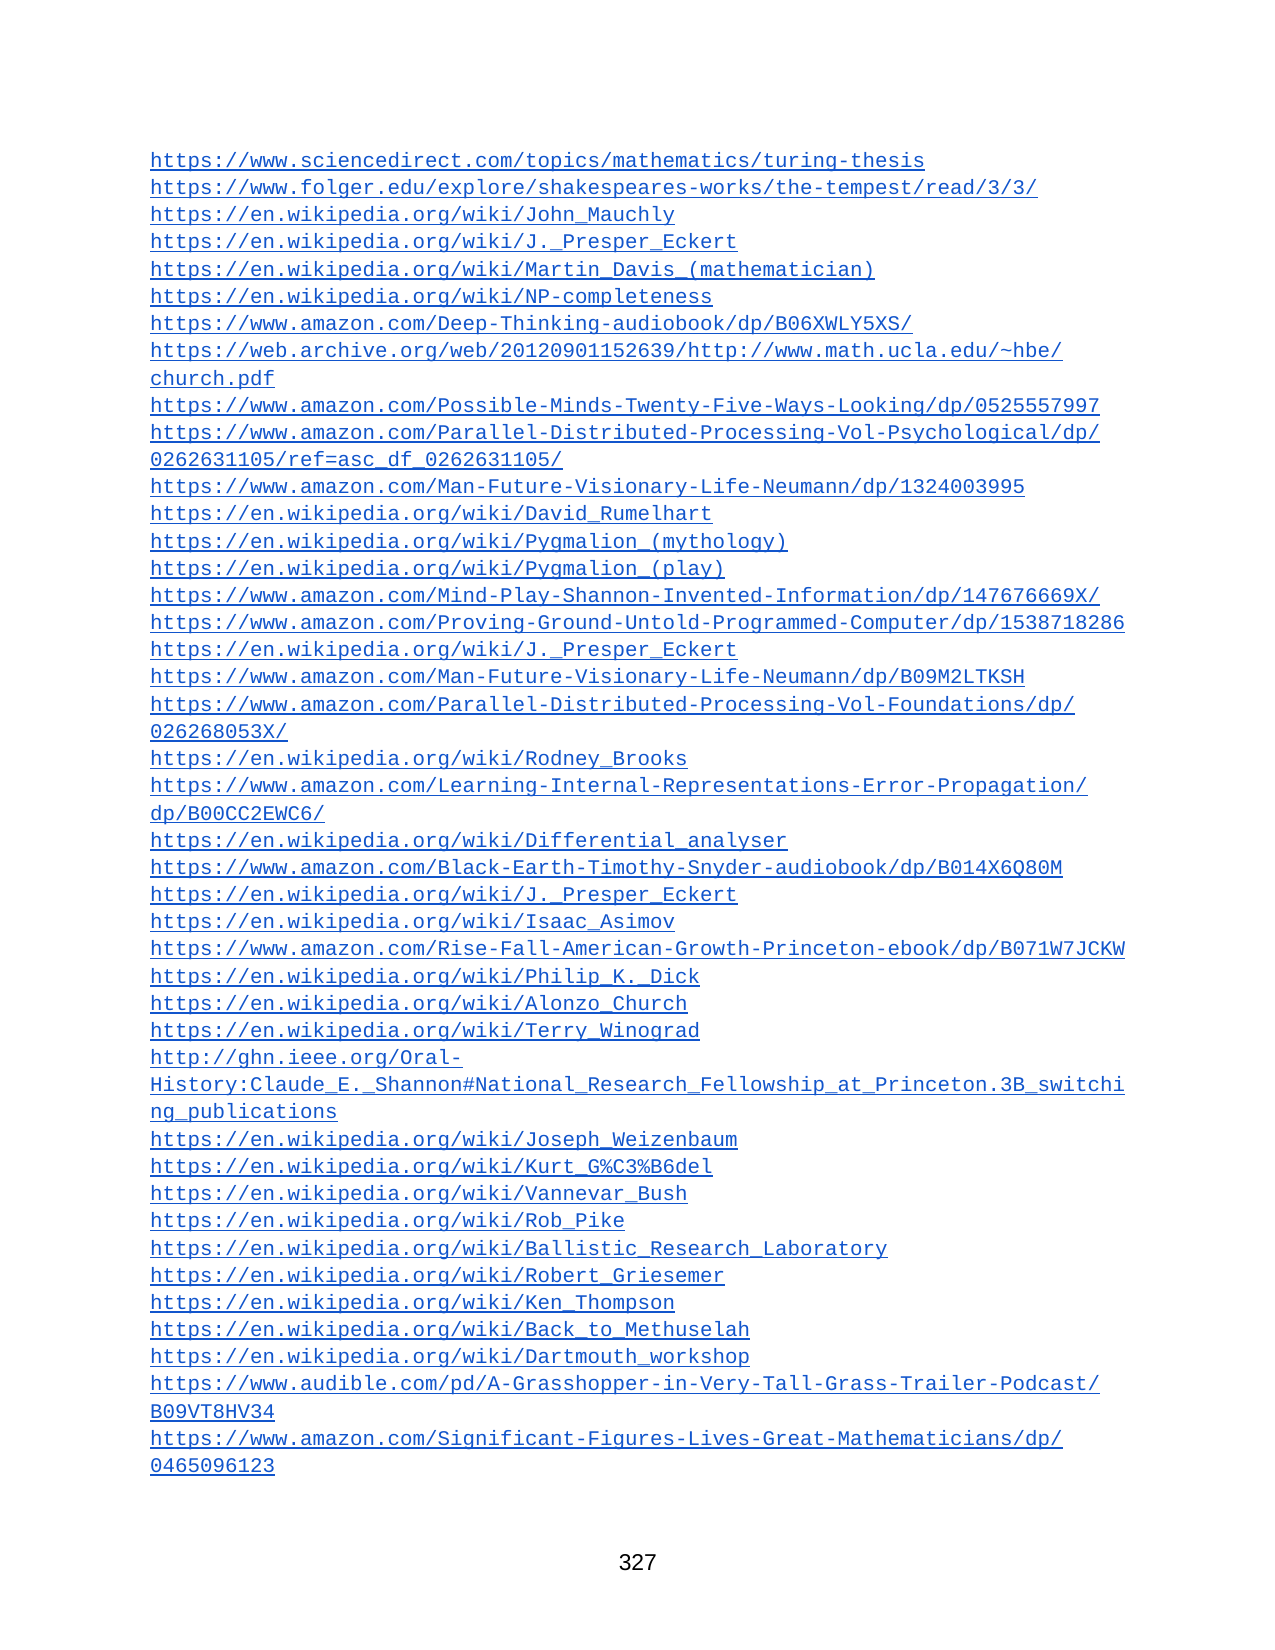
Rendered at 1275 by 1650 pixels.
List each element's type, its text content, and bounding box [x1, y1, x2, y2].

text https://www.amazon.com/Parallel-Distributed-Processing-Vol-Psychological/dp/0262631105/ref=asc_df_0262631105/ [150, 422, 1125, 473]
text https://en.wikipedia.org/wiki/Differential_analyser [150, 830, 1125, 853]
text https://www.amazon.com/Mind-Play-Shannon-Invented-Information/dp/147676669X/ [150, 585, 1125, 609]
text https://www.amazon.com/Deep-Thinking-audiobook/dp/B06XWLY5XS/ [150, 313, 1125, 337]
text https://www.amazon.com/Rise-Fall-American-Growth-Princeton-ebook/dp/B071W7JCKW [150, 938, 1125, 958]
text https://www.folger.edu/explore/shakespeares-works/the-tempest/read/3/3/ [150, 177, 1125, 201]
text https://www.amazon.com/Man-Future-Visionary-Life-Neumann/dp/B09M2LTKSH [150, 667, 1125, 690]
text https://en.wikipedia.org/wiki/David_Rumelhart [150, 503, 1125, 527]
text https://en.wikipedia.org/wiki/J._Presper_Eckert [150, 639, 1125, 663]
text https://en.wikipedia.org/wiki/John_Mauchly [150, 204, 1125, 228]
text https://en.wikipedia.org/wiki/Rodney_Brooks [150, 748, 1125, 772]
text https://web.archive.org/web/20120901152639/http://www.math.ucla.edu/~hbe/church.pdf [150, 340, 1125, 391]
text https://en.wikipedia.org/wiki/Ken_Thompson [150, 1292, 1125, 1316]
text https://en.wikipedia.org/wiki/J._Presper_Eckert [150, 232, 1125, 255]
text https://en.wikipedia.org/wiki/NP-completeness [150, 286, 1125, 309]
text https://en.wikipedia.org/wiki/Ballistic_Research_Laboratory [150, 1237, 1125, 1261]
text https://en.wikipedia.org/wiki/Robert_Griesemer [150, 1265, 1125, 1288]
text https://en.wikipedia.org/wiki/Back_to_Methuselah [150, 1319, 1125, 1343]
text https://www.amazon.com/Black-Earth-Timothy-Snyder-audiobook/dp/B014X6Q80M [150, 857, 1125, 881]
text https://en.wikipedia.org/wiki/Dartmouth_workshop [150, 1346, 1125, 1370]
text https://en.wikipedia.org/wiki/Rob_Pike [150, 1210, 1125, 1234]
text https://en.wikipedia.org/wiki/Philip_K._Dick [150, 966, 1125, 989]
text http://ghn.ieee.org/Oral-History:Claude_E._Shannon#National_Research_Fellowship_at_Princeton.3B_switchi [150, 1047, 1125, 1094]
text https://en.wikipedia.org/wiki/Pygmalion_(play) [150, 558, 1125, 581]
text https://en.wikipedia.org/wiki/Joseph_Weizenbaum [150, 1129, 1125, 1152]
text https://en.wikipedia.org/wiki/Alonzo_Church [150, 993, 1125, 1016]
text https://www.audible.com/pd/A-Grasshopper-in-Very-Tall-Grass-Trailer-Podcast/B09VT8HV34 [150, 1373, 1125, 1424]
text https://en.wikipedia.org/wiki/Kurt_G%C3%B6del [150, 1156, 1125, 1179]
text https://www.amazon.com/Proving-Ground-Untold-Programmed-Computer/dp/1538718286 [150, 612, 1125, 632]
text https://en.wikipedia.org/wiki/Terry_Winograd [150, 1020, 1125, 1044]
text https://en.wikipedia.org/wiki/Isaac_Asimov [150, 911, 1125, 935]
text https://www.amazon.com/Significant-Figures-Lives-Great-Mathematicians/dp/0465096123 [150, 1428, 1125, 1479]
text https://www.amazon.com/Learning-Internal-Representations-Error-Propagation/dp/B00CC2EWC6/ [150, 775, 1125, 826]
text https://www.amazon.com/Man-Future-Visionary-Life-Neumann/dp/1324003995 [150, 476, 1125, 500]
text https://www.sciencedirect.com/topics/mathematics/turing-thesis [150, 150, 1125, 174]
text https://en.wikipedia.org/wiki/Pygmalion_(mythology) [150, 531, 1125, 554]
text https://www.amazon.com/Possible-Minds-Twenty-Five-Ways-Looking/dp/0525557997 [150, 395, 1125, 418]
text https://en.wikipedia.org/wiki/Vannevar_Bush [150, 1183, 1125, 1207]
text https://en.wikipedia.org/wiki/Martin_Davis_(mathematician) [150, 259, 1125, 282]
text https://en.wikipedia.org/wiki/J._Presper_Eckert [150, 884, 1125, 908]
text https://www.amazon.com/Parallel-Distributed-Processing-Vol-Foundations/dp/026268053X/ [150, 694, 1125, 744]
text ng_publications [150, 1095, 1125, 1125]
